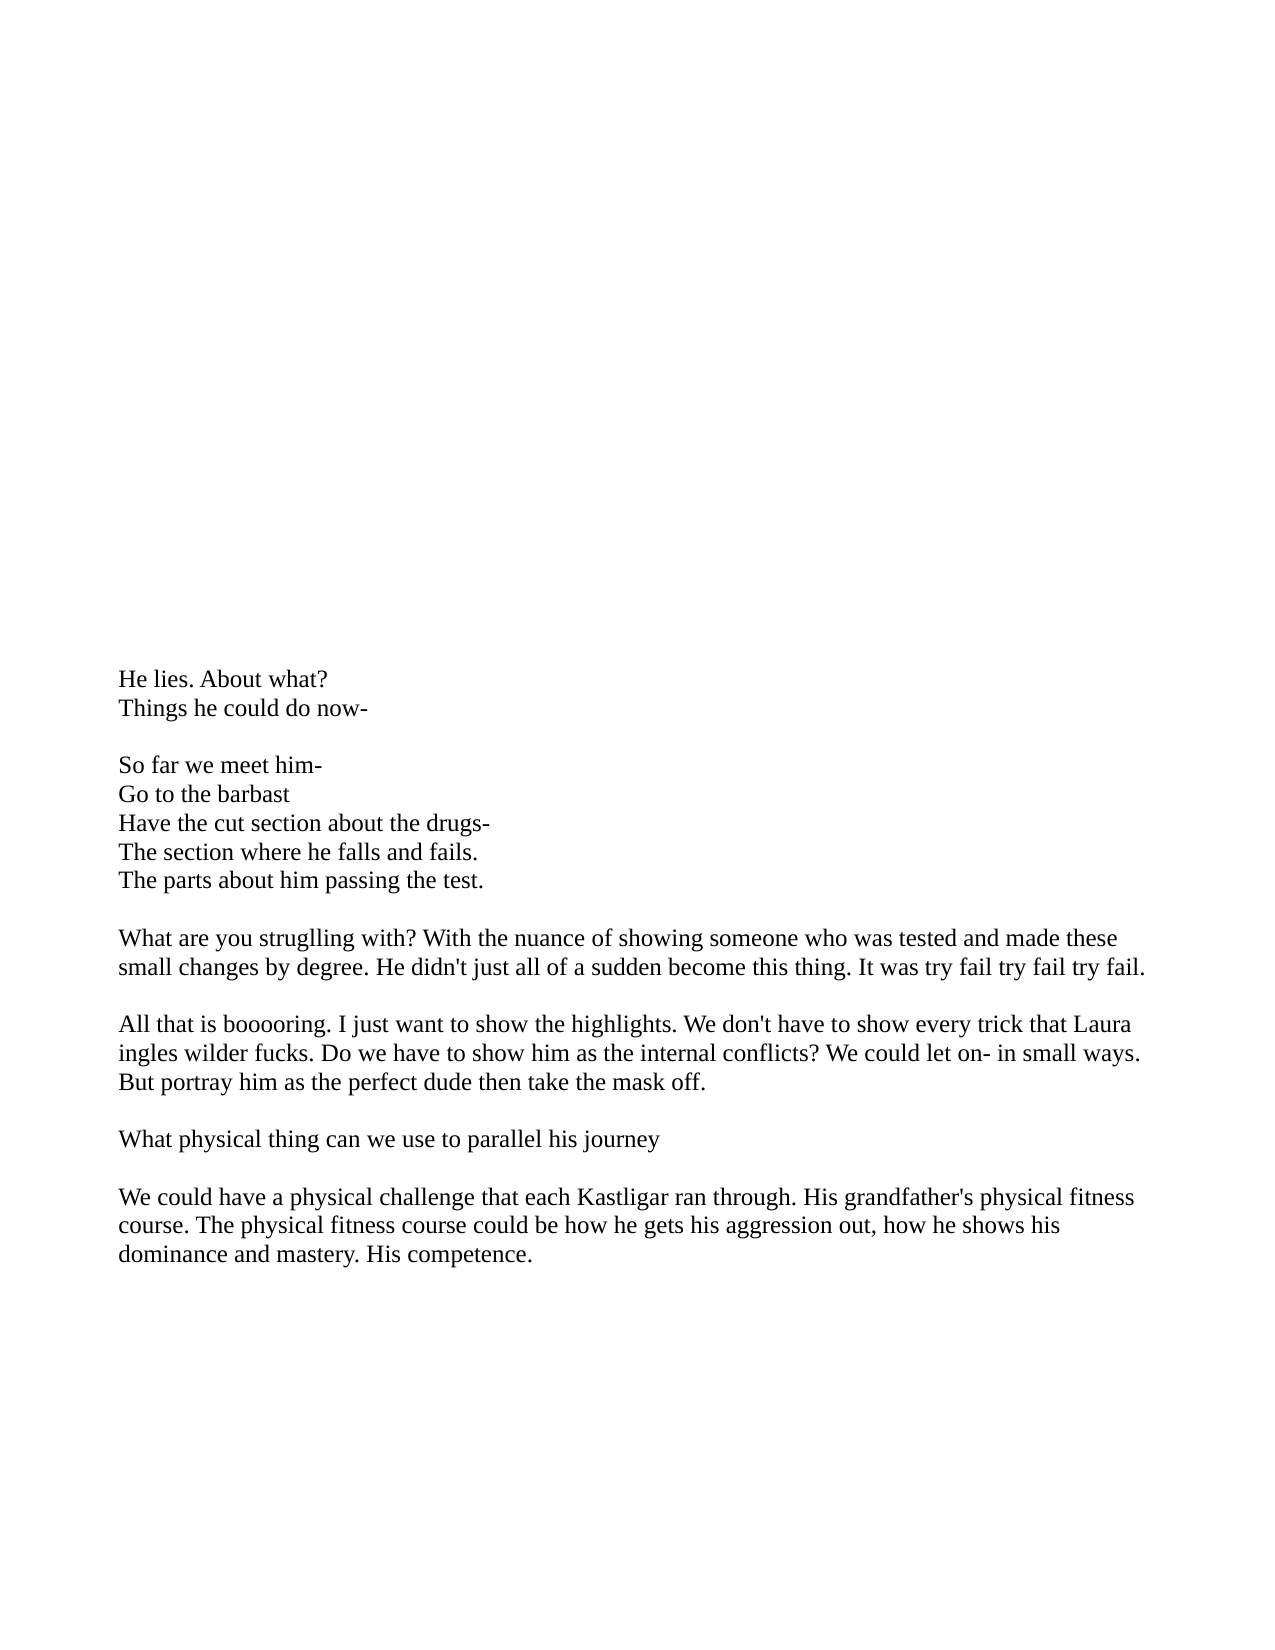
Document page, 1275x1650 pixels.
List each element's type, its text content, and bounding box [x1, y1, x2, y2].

text All that is booooring. I just want to show the highlights. We don't have to show every trick that Laura ingles wilder fucks. Do we have to show him as the internal conflicts? We could let on- in small ways. But portray him as the perfect dude then take the mask off. [118, 1009, 1157, 1096]
text He lies. About what? Things he could do now- [118, 664, 1157, 722]
text So far we meet him- [118, 751, 1157, 779]
text What are you struglling with? With the nuance of showing someone who was tested and made these small changes by degree. He didn't just all of a sudden become this thing. It was try fail try fail try fail. [118, 923, 1157, 981]
text Go to the barbast [118, 779, 1157, 808]
text What physical thing can we use to parallel his journey We could have a physical challenge that each Kastligar ran through. His grandfather's physical fitness course. The physical fitness course could be how he gets his aggression out, how he shows his dominance and mastery. His competence. [118, 1124, 1157, 1268]
text The parts about him passing the test. [118, 866, 1157, 894]
text The section where he falls and fails. [118, 837, 1157, 866]
text Have the cut section about the drugs- [118, 808, 1157, 837]
